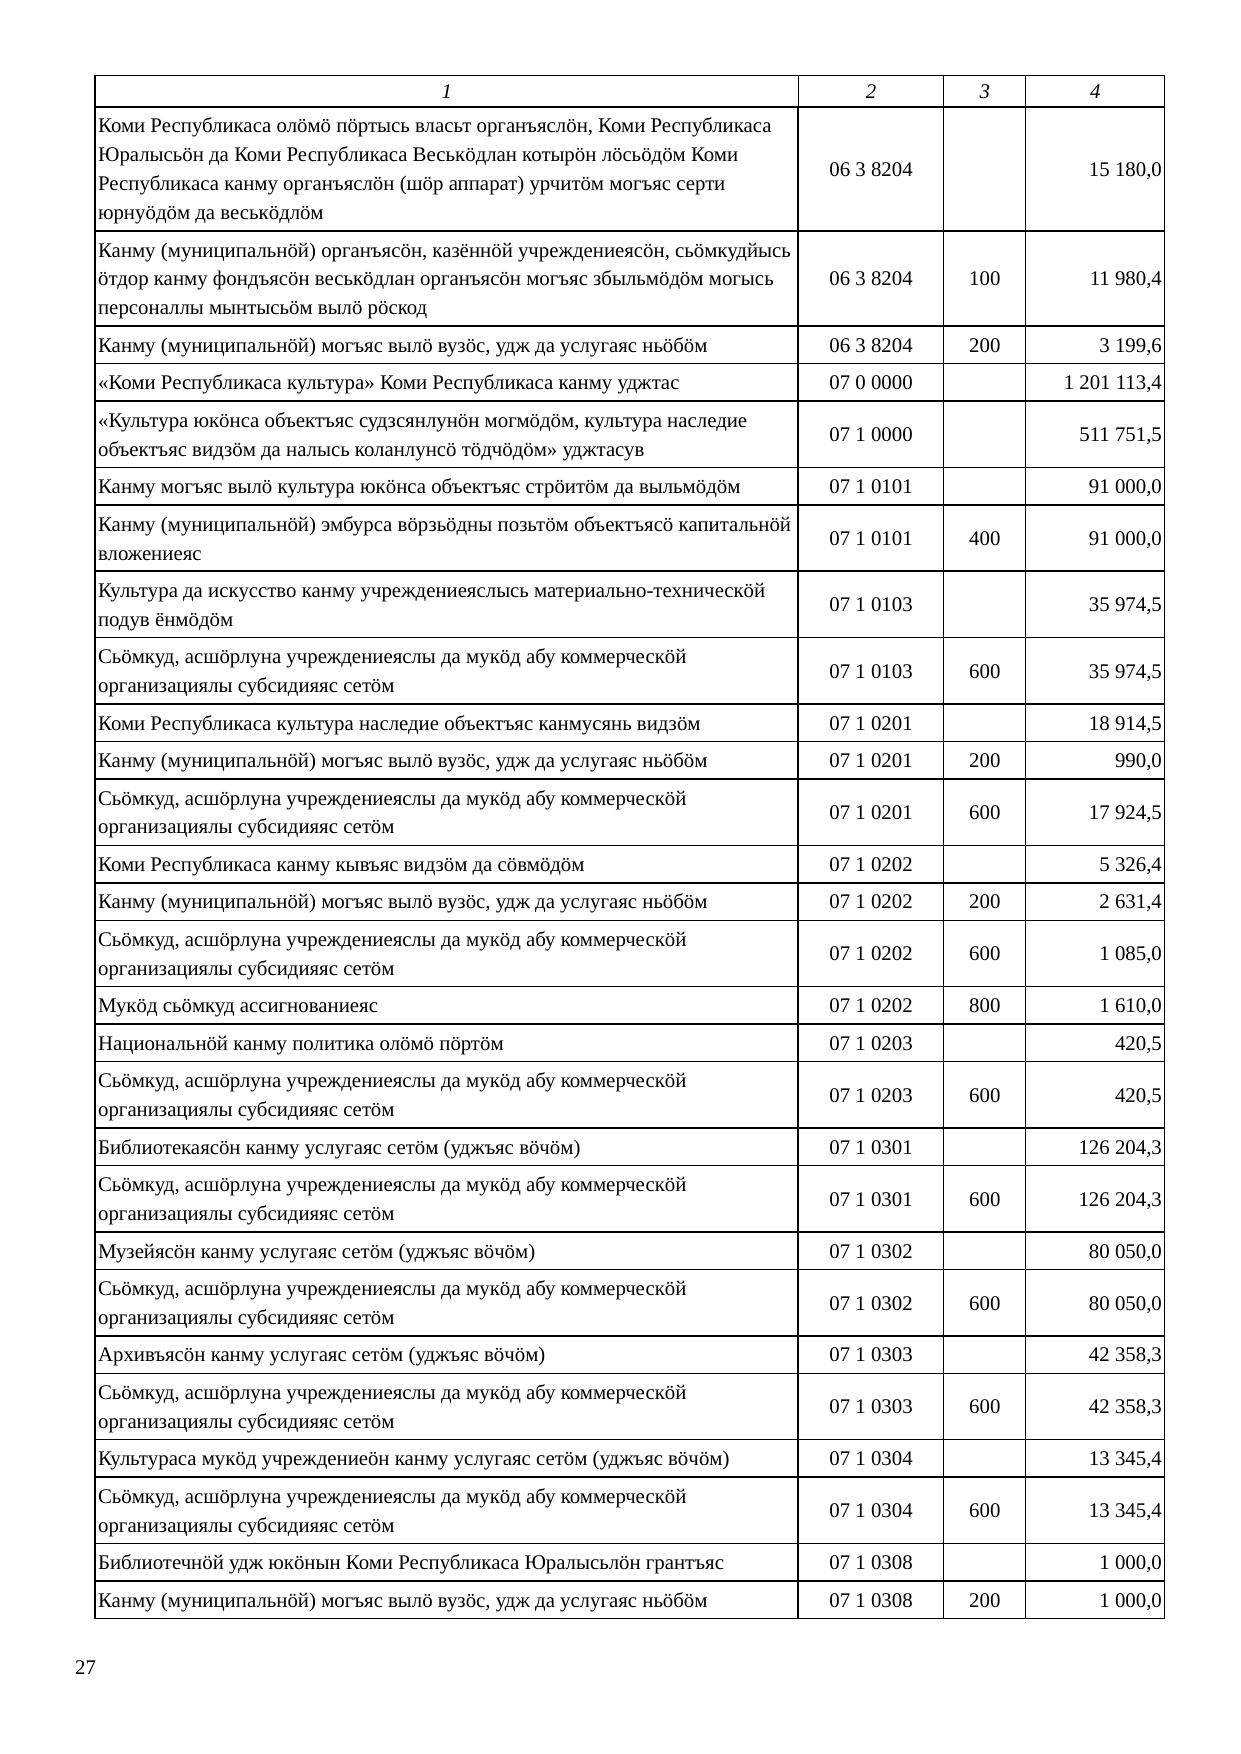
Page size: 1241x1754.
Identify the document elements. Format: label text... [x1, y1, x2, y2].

table_cell 91 000,0 [1026, 468, 1164, 504]
table_cell 990,0 [1026, 742, 1164, 778]
table_cell 07 1 0201 [799, 705, 943, 741]
table_cell 2 631,4 [1026, 884, 1164, 919]
table_cell [944, 364, 1025, 400]
table_cell 07 1 0304 [799, 1440, 943, 1476]
table_cell 07 1 0202 [799, 846, 943, 882]
table_cell 600 [944, 780, 1025, 844]
table_cell [944, 1129, 1025, 1165]
table_cell 1 000,0 [1026, 1582, 1164, 1618]
table_cell Канму (муниципальнӧй) могъяс вылӧ вузӧс, удж да услугаяс ньӧбӧм [96, 1582, 797, 1618]
table_cell 42 358,3 [1026, 1374, 1164, 1439]
table_cell 07 1 0103 [799, 572, 943, 637]
table_cell 07 1 0308 [799, 1544, 943, 1580]
table_cell [944, 1337, 1025, 1372]
table_cell Коми Республикаса культура наследие объектъяс канмусянь видзӧм [96, 705, 797, 741]
table_cell Коми Республикаса олӧмӧ пӧртысь власьт органъяслӧн, Коми Республикаса Юралысьӧн да Коми Республикаса Веськӧдлан котырӧн лӧсьӧдӧм Коми Республикаса канму органъяслӧн (шӧр аппарат) урчитӧм могъяс серти юрнуӧдӧм да веськӧдлӧм [96, 108, 797, 230]
table_cell 400 [944, 506, 1025, 570]
table_cell Канму (муниципальнӧй) могъяс вылӧ вузӧс, удж да услугаяс ньӧбӧм [96, 742, 797, 778]
table_cell 11 980,4 [1026, 232, 1164, 325]
table_cell 15 180,0 [1026, 108, 1164, 230]
table_cell 35 974,5 [1026, 572, 1164, 637]
table_cell Библиотечнӧй удж юкӧнын Коми Республикаса Юралысьлӧн грантъяс [96, 1544, 797, 1580]
table_cell [944, 705, 1025, 741]
table_cell 200 [944, 742, 1025, 778]
table_cell Сьӧмкуд, асшӧрлуна учреждениеяслы да мукӧд абу коммерческӧй организациялы субсидияяс сетӧм [96, 1374, 797, 1439]
table_cell 600 [944, 1478, 1025, 1543]
table_cell 420,5 [1026, 1025, 1164, 1061]
table_cell 1 085,0 [1026, 921, 1164, 986]
table_cell 07 1 0302 [799, 1270, 943, 1335]
table_cell Сьӧмкуд, асшӧрлуна учреждениеяслы да мукӧд абу коммерческӧй организациялы субсидияяс сетӧм [96, 1478, 797, 1543]
table_cell 420,5 [1026, 1062, 1164, 1127]
table_cell Сьӧмкуд, асшӧрлуна учреждениеяслы да мукӧд абу коммерческӧй организациялы субсидияяс сетӧм [96, 780, 797, 844]
table_cell 07 1 0203 [799, 1062, 943, 1127]
table_header 4 [1026, 76, 1164, 106]
table_cell 200 [944, 884, 1025, 919]
table_cell 1 201 113,4 [1026, 364, 1164, 400]
table_cell [944, 1544, 1025, 1580]
table_cell 07 1 0101 [799, 506, 943, 570]
table_cell 07 1 0202 [799, 921, 943, 986]
table_cell [944, 846, 1025, 882]
table_cell 07 1 0304 [799, 1478, 943, 1543]
table_cell 126 204,3 [1026, 1166, 1164, 1231]
table_cell 1 610,0 [1026, 987, 1164, 1023]
table_cell 511 751,5 [1026, 402, 1164, 467]
table_cell [944, 468, 1025, 504]
table_cell 600 [944, 1374, 1025, 1439]
table_cell [944, 572, 1025, 637]
table_cell Сьӧмкуд, асшӧрлуна учреждениеяслы да мукӧд абу коммерческӧй организациялы субсидияяс сетӧм [96, 1270, 797, 1335]
table_cell 200 [944, 1582, 1025, 1618]
table_cell «Коми Республикаса культура» Коми Республикаса канму уджтас [96, 364, 797, 400]
table_cell Культура да искусство канму учреждениеяслысь материально-техническӧй подув ёнмӧдӧм [96, 572, 797, 637]
table_cell Сьӧмкуд, асшӧрлуна учреждениеяслы да мукӧд абу коммерческӧй организациялы субсидияяс сетӧм [96, 921, 797, 986]
table_cell Сьӧмкуд, асшӧрлуна учреждениеяслы да мукӧд абу коммерческӧй организациялы субсидияяс сетӧм [96, 638, 797, 703]
table_cell Сьӧмкуд, асшӧрлуна учреждениеяслы да мукӧд абу коммерческӧй организациялы субсидияяс сетӧм [96, 1166, 797, 1231]
table_cell 600 [944, 638, 1025, 703]
table_cell 18 914,5 [1026, 705, 1164, 741]
table_cell [944, 1233, 1025, 1268]
table_cell 06 3 8204 [799, 327, 943, 363]
table_cell 06 3 8204 [799, 108, 943, 230]
table_cell Мукӧд сьӧмкуд ассигнованиеяс [96, 987, 797, 1023]
table_cell 07 1 0303 [799, 1374, 943, 1439]
table_cell 600 [944, 921, 1025, 986]
table_cell 07 1 0303 [799, 1337, 943, 1372]
table_cell 200 [944, 327, 1025, 363]
table_cell 3 199,6 [1026, 327, 1164, 363]
table_cell 07 1 0301 [799, 1166, 943, 1231]
table_cell Канму могъяс вылӧ культура юкӧнса объектъяс стрӧитӧм да выльмӧдӧм [96, 468, 797, 504]
table_header 3 [944, 76, 1025, 106]
table_cell 07 1 0201 [799, 742, 943, 778]
table_cell 07 0 0000 [799, 364, 943, 400]
table_cell 126 204,3 [1026, 1129, 1164, 1165]
table_cell [944, 108, 1025, 230]
table_cell 13 345,4 [1026, 1440, 1164, 1476]
table_cell 800 [944, 987, 1025, 1023]
table_cell 35 974,5 [1026, 638, 1164, 703]
table_cell 06 3 8204 [799, 232, 943, 325]
table_cell Коми Республикаса канму кывъяс видзӧм да сӧвмӧдӧм [96, 846, 797, 882]
table_cell Канму (муниципальнӧй) могъяс вылӧ вузӧс, удж да услугаяс ньӧбӧм [96, 884, 797, 919]
table_cell Сьӧмкуд, асшӧрлуна учреждениеяслы да мукӧд абу коммерческӧй организациялы субсидияяс сетӧм [96, 1062, 797, 1127]
table_cell 13 345,4 [1026, 1478, 1164, 1543]
table_cell 07 1 0202 [799, 884, 943, 919]
table_cell 100 [944, 232, 1025, 325]
table_cell 07 1 0301 [799, 1129, 943, 1165]
table_cell 600 [944, 1270, 1025, 1335]
table_header 1 [96, 76, 798, 106]
table_cell 07 1 0201 [799, 780, 943, 844]
table_cell 07 1 0103 [799, 638, 943, 703]
table_cell Канму (муниципальнӧй) органъясӧн, казённӧй учреждениеясӧн, сьӧмкудйысь ӧтдор канму фондъясӧн веськӧдлан органъясӧн могъяс збыльмӧдӧм могысь персоналлы мынтысьӧм вылӧ рӧскод [96, 232, 797, 325]
table_cell Канму (муниципальнӧй) эмбурса вӧрзьӧдны позьтӧм объектъясӧ капитальнӧй вложениеяс [96, 506, 797, 570]
table_cell 80 050,0 [1026, 1233, 1164, 1268]
table_cell Культураса мукӧд учреждениеӧн канму услугаяс сетӧм (уджъяс вӧчӧм) [96, 1440, 797, 1476]
table_cell 80 050,0 [1026, 1270, 1164, 1335]
table_cell Национальнӧй канму политика олӧмӧ пӧртӧм [96, 1025, 797, 1061]
table_cell 07 1 0101 [799, 468, 943, 504]
table_cell 600 [944, 1062, 1025, 1127]
table_cell 07 1 0202 [799, 987, 943, 1023]
table_cell [944, 1440, 1025, 1476]
table_cell 07 1 0000 [799, 402, 943, 467]
table_cell 91 000,0 [1026, 506, 1164, 570]
table_cell Библиотекаясӧн канму услугаяс сетӧм (уджъяс вӧчӧм) [96, 1129, 797, 1165]
table_cell 1 000,0 [1026, 1544, 1164, 1580]
table_cell 42 358,3 [1026, 1337, 1164, 1372]
table_cell 17 924,5 [1026, 780, 1164, 844]
table_cell 07 1 0308 [799, 1582, 943, 1618]
table_cell 5 326,4 [1026, 846, 1164, 882]
table_cell 07 1 0302 [799, 1233, 943, 1268]
table_cell 07 1 0203 [799, 1025, 943, 1061]
table_cell [944, 1025, 1025, 1061]
table_cell Музейясӧн канму услугаяс сетӧм (уджъяс вӧчӧм) [96, 1233, 797, 1268]
table_header 2 [799, 76, 943, 106]
table_cell 600 [944, 1166, 1025, 1231]
table_cell Архивъясӧн канму услугаяс сетӧм (уджъяс вӧчӧм) [96, 1337, 797, 1372]
table_cell «Культура юкӧнса объектъяс судзсянлунӧн могмӧдӧм, культура наследие объектъяс видзӧм да налысь коланлунсӧ тӧдчӧдӧм» уджтасув [96, 402, 797, 467]
table_cell [944, 402, 1025, 467]
table_cell Канму (муниципальнӧй) могъяс вылӧ вузӧс, удж да услугаяс ньӧбӧм [96, 327, 797, 363]
